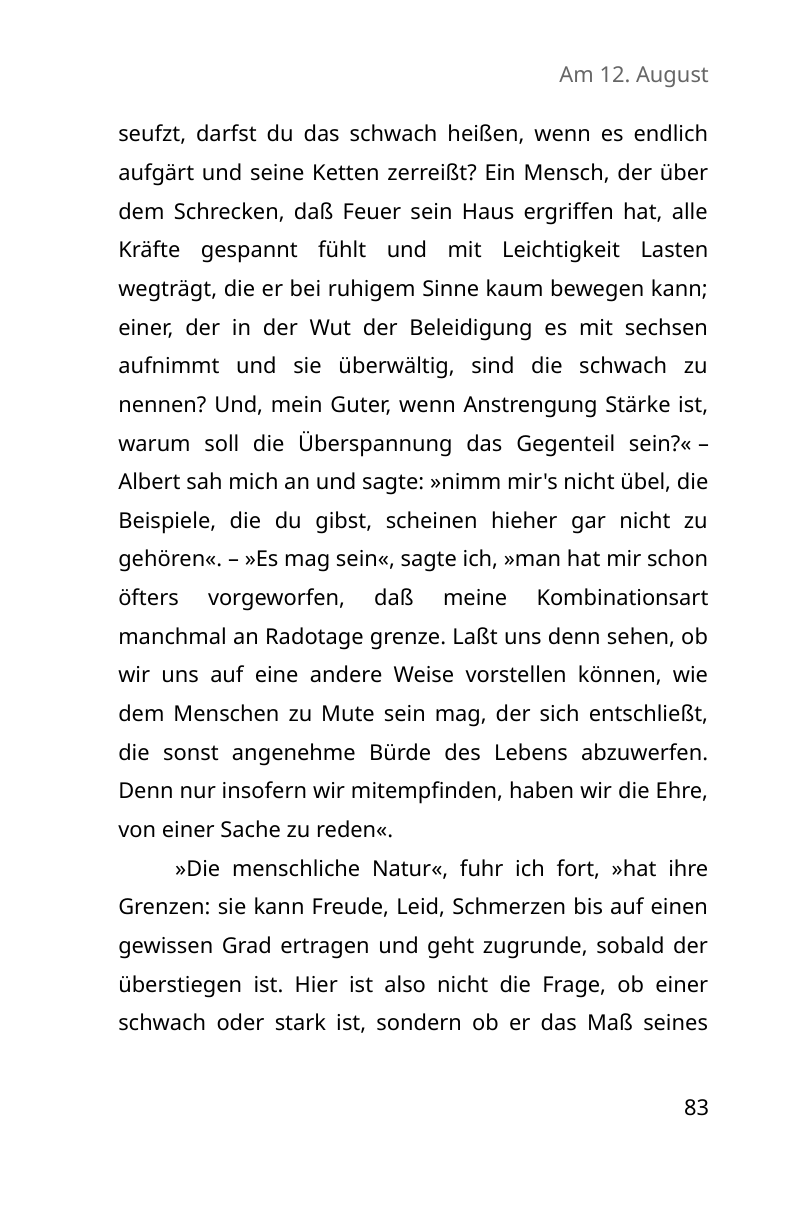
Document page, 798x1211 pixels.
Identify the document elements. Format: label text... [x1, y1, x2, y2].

text seufzt, darfst du das schwach heißen, wenn es endlich aufgärt und seine Ketten zerreißt? Ein Mensch, der über dem Schrecken, daß Feuer sein Haus ergriffen hat, alle Kräfte gespannt fühlt und mit Leichtigkeit Lasten wegträgt, die er bei ruhigem Sinne kaum bewegen kann; einer, der in der Wut der Beleidigung es mit sechsen aufnimmt und sie überwältig, sind die schwach zu nennen? Und, mein Guter, wenn Anstrengung Stärke ist, warum soll die Überspannung das Gegenteil sein?« – Albert sah mich an und sagte: »nimm mir's nicht übel, die Beispiele, die du gibst, scheinen hieher gar nicht zu gehören«. – »Es mag sein«, sagte ich, »man hat mir schon öfters vorgeworfen, daß meine Kombinationsart manchmal an Radotage grenze. Laßt uns denn sehen, ob wir uns auf eine andere Weise vorstellen können, wie dem Menschen zu Mute sein mag, der sich entschließt, die sonst angenehme Bürde des Lebens abzuwerfen. Denn nur insofern wir mitempfinden, haben wir die Ehre, von einer Sache zu reden«. [118, 118, 709, 844]
text »Die menschliche Natur«, fuhr ich fort, »hat ihre Grenzen: sie kann Freude, Leid, Schmerzen bis auf einen gewissen Grad ertragen und geht zugrunde, sobald der überstiegen ist. Hier ist also nicht die Frage, ob einer schwach oder stark ist, sondern ob er das Maß seines [118, 853, 709, 1037]
